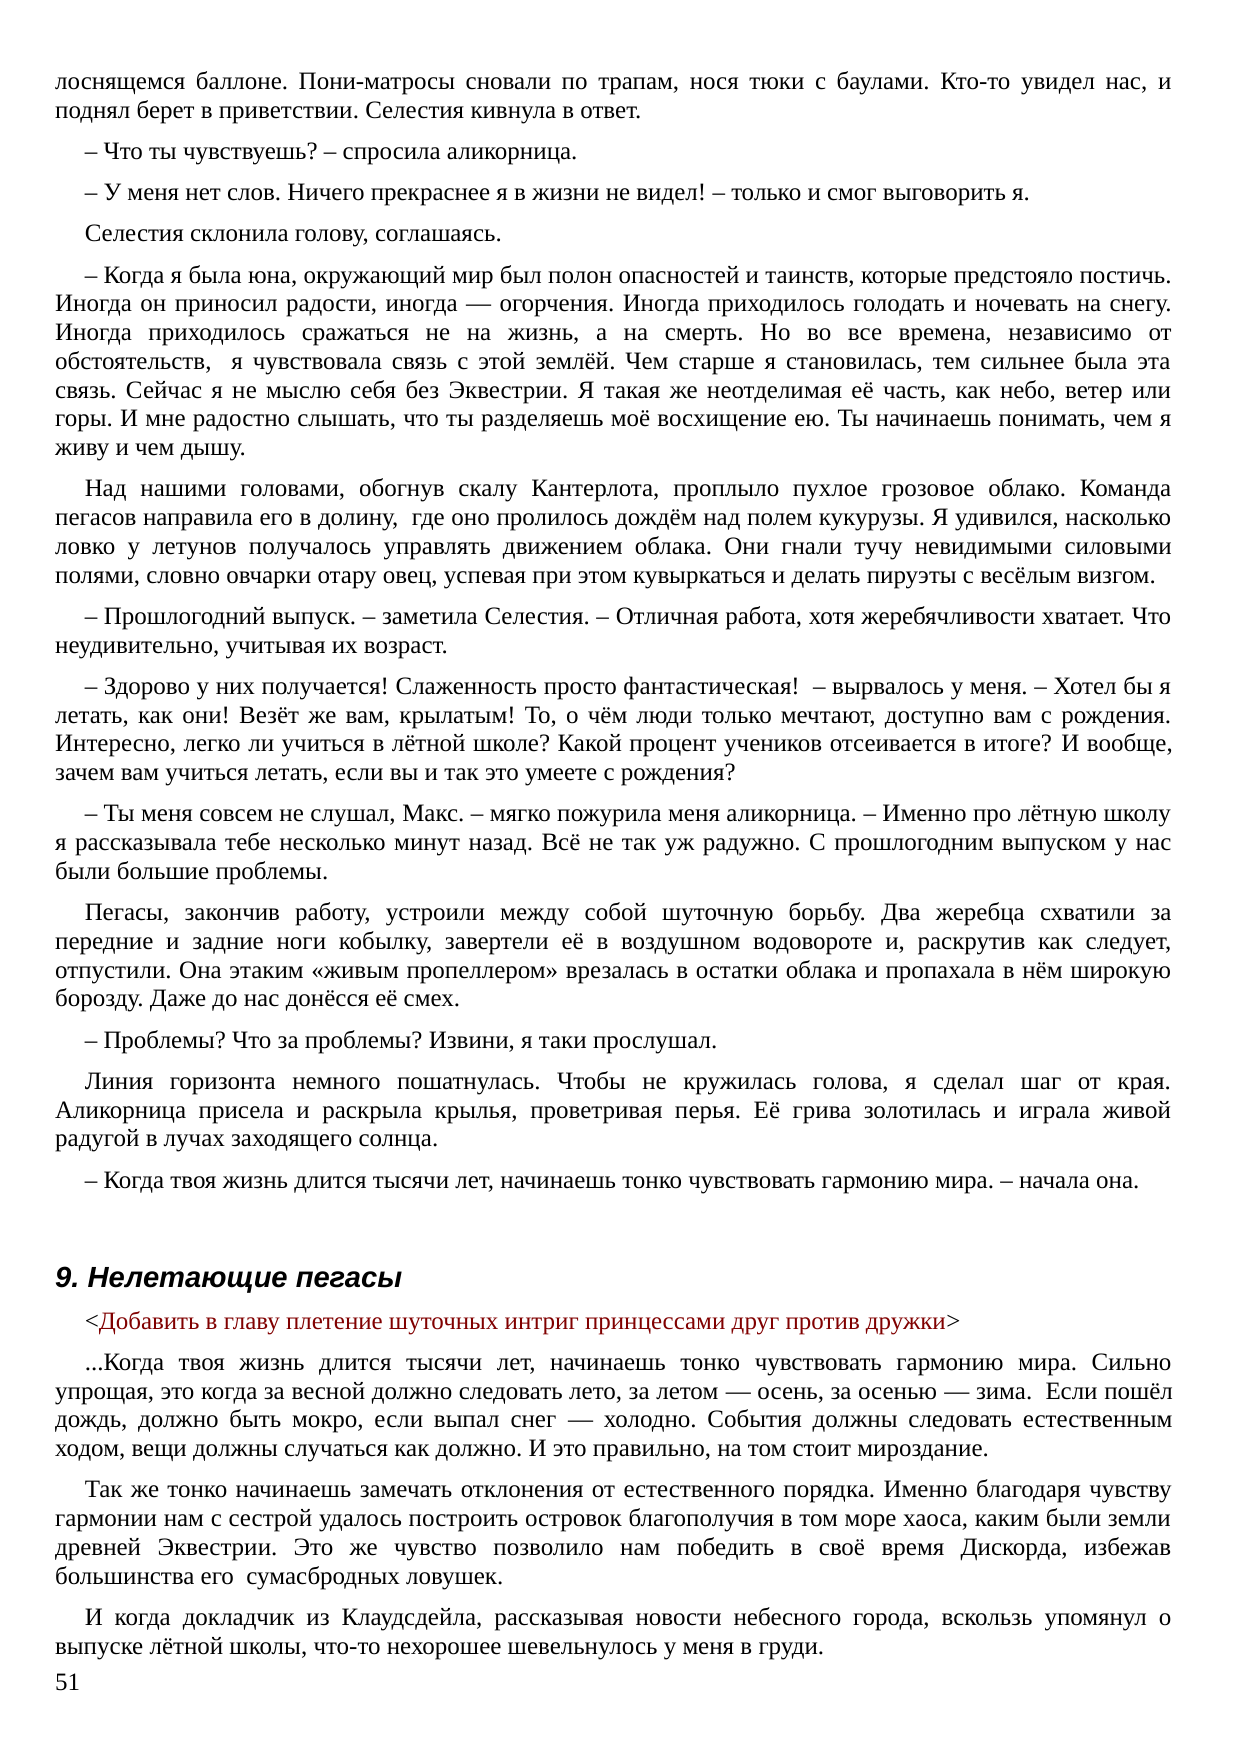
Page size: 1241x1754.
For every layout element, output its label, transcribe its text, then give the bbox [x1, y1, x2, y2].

text – Прошлогодний выпуск. – заметила Селестия. – Отличная работа, хотя жеребячливости хватает. Что неудивительно, учитывая их возраст. [55, 601, 1173, 658]
text – У меня нет слов. Ничего прекраснее я в жизни не видел! – только и смог выговорить я. [55, 177, 1173, 206]
text И когда докладчик из Клаудсдейла, рассказывая новости небесного города, вскользь упомянул о выпуске лётной школы, что-то нехорошее шевельнулось у меня в груди. [55, 1602, 1173, 1659]
text – Проблемы? Что за проблемы? Извини, я таки прослушал. [55, 1025, 1173, 1053]
text – Когда я была юна, окружающий мир был полон опасностей и таинств, которые предстояло постичь. Иногда он приносил радости, иногда — огорчения. Иногда приходилось голодать и ночевать на снегу. Иногда приходилось сражаться не на жизнь, а на смерть. Но во все времена, независимо от обстоятельств, я чувствовала связь с этой землёй. Чем старше я становилась, тем сильнее была эта связь. Сейчас я не мыслю себя без Эквестрии. Я такая же неотделимая её часть, как небо, ветер или горы. И мне радостно слышать, что ты разделяешь моё восхищение ею. Ты начинаешь понимать, чем я живу и чем дышу. [55, 260, 1173, 461]
text – Здорово у них получается! Слаженность просто фантастическая! – вырвалось у меня. – Хотел бы я летать, как они! Везёт же вам, крылатым! То, о чём люди только мечтают, доступно вам с рождения. Интересно, легко ли учиться в лётной школе? Какой процент учеников отсеивается в итоге? И вообще, зачем вам учиться летать, если вы и так это умеете с рождения? [55, 671, 1173, 786]
text – Когда твоя жизнь длится тысячи лет, начинаешь тонко чувствовать гармонию мира. – начала она. [55, 1165, 1173, 1193]
text – Ты меня совсем не слушал, Макс. – мягко пожурила меня аликорница. – Именно про лётную школу я рассказывала тебе несколько минут назад. Всё не так уж радужно. С прошлогодним выпуском у нас были большие проблемы. [55, 798, 1173, 885]
subtitle 9. Нелетающие пегасы [55, 1260, 1173, 1293]
text <Добавить в главу плетение шуточных интриг принцессами друг против дружки> [55, 1306, 1173, 1334]
text Пегасы, закончив работу, устроили между собой шуточную борьбу. Два жеребца схватили за передние и задние ноги кобылку, завертели её в воздушном водовороте и, раскрутив как следует, отпустили. Она этаким «живым пропеллером» врезалась в остатки облака и пропахала в нём широкую борозду. Даже до нас донёсся её смех. [55, 897, 1173, 1012]
text лоснящемся баллоне. Пони-матросы сновали по трапам, нося тюки с баулами. Кто-то увидел нас, и поднял берет в приветствии. Селестия кивнула в ответ. [55, 66, 1173, 123]
text ...Когда твоя жизнь длится тысячи лет, начинаешь тонко чувствовать гармонию мира. Сильно упрощая, это когда за весной должно следовать лето, за летом — осень, за осенью — зима. Если пошёл дождь, должно быть мокро, если выпал снег — холодно. События должны следовать естественным ходом, вещи должны случаться как должно. И это правильно, на том стоит мироздание. [55, 1347, 1173, 1462]
text Линия горизонта немного пошатнулась. Чтобы не кружилась голова, я сделал шаг от края. Аликорница присела и раскрыла крылья, проветривая перья. Её грива золотилась и играла живой радугой в лучах заходящего солнца. [55, 1066, 1173, 1152]
text – Что ты чувствуешь? – спросила аликорница. [55, 136, 1173, 165]
text Так же тонко начинаешь замечать отклонения от естественного порядка. Именно благодаря чувству гармонии нам с сестрой удалось построить островок благополучия в том море хаоса, каким были земли древней Эквестрии. Это же чувство позволило нам победить в своё время Дискорда, избежав большинства его сумасбродных ловушек. [55, 1474, 1173, 1589]
text Селестия склонила голову, соглашаясь. [55, 218, 1173, 247]
text Над нашими головами, обогнув скалу Кантерлота, проплыло пухлое грозовое облако. Команда пегасов направила его в долину, где оно пролилось дождём над полем кукурузы. Я удивился, насколько ловко у летунов получалось управлять движением облака. Они гнали тучу невидимыми силовыми полями, словно овчарки отару овец, успевая при этом кувыркаться и делать пируэты с весёлым визгом. [55, 473, 1173, 588]
